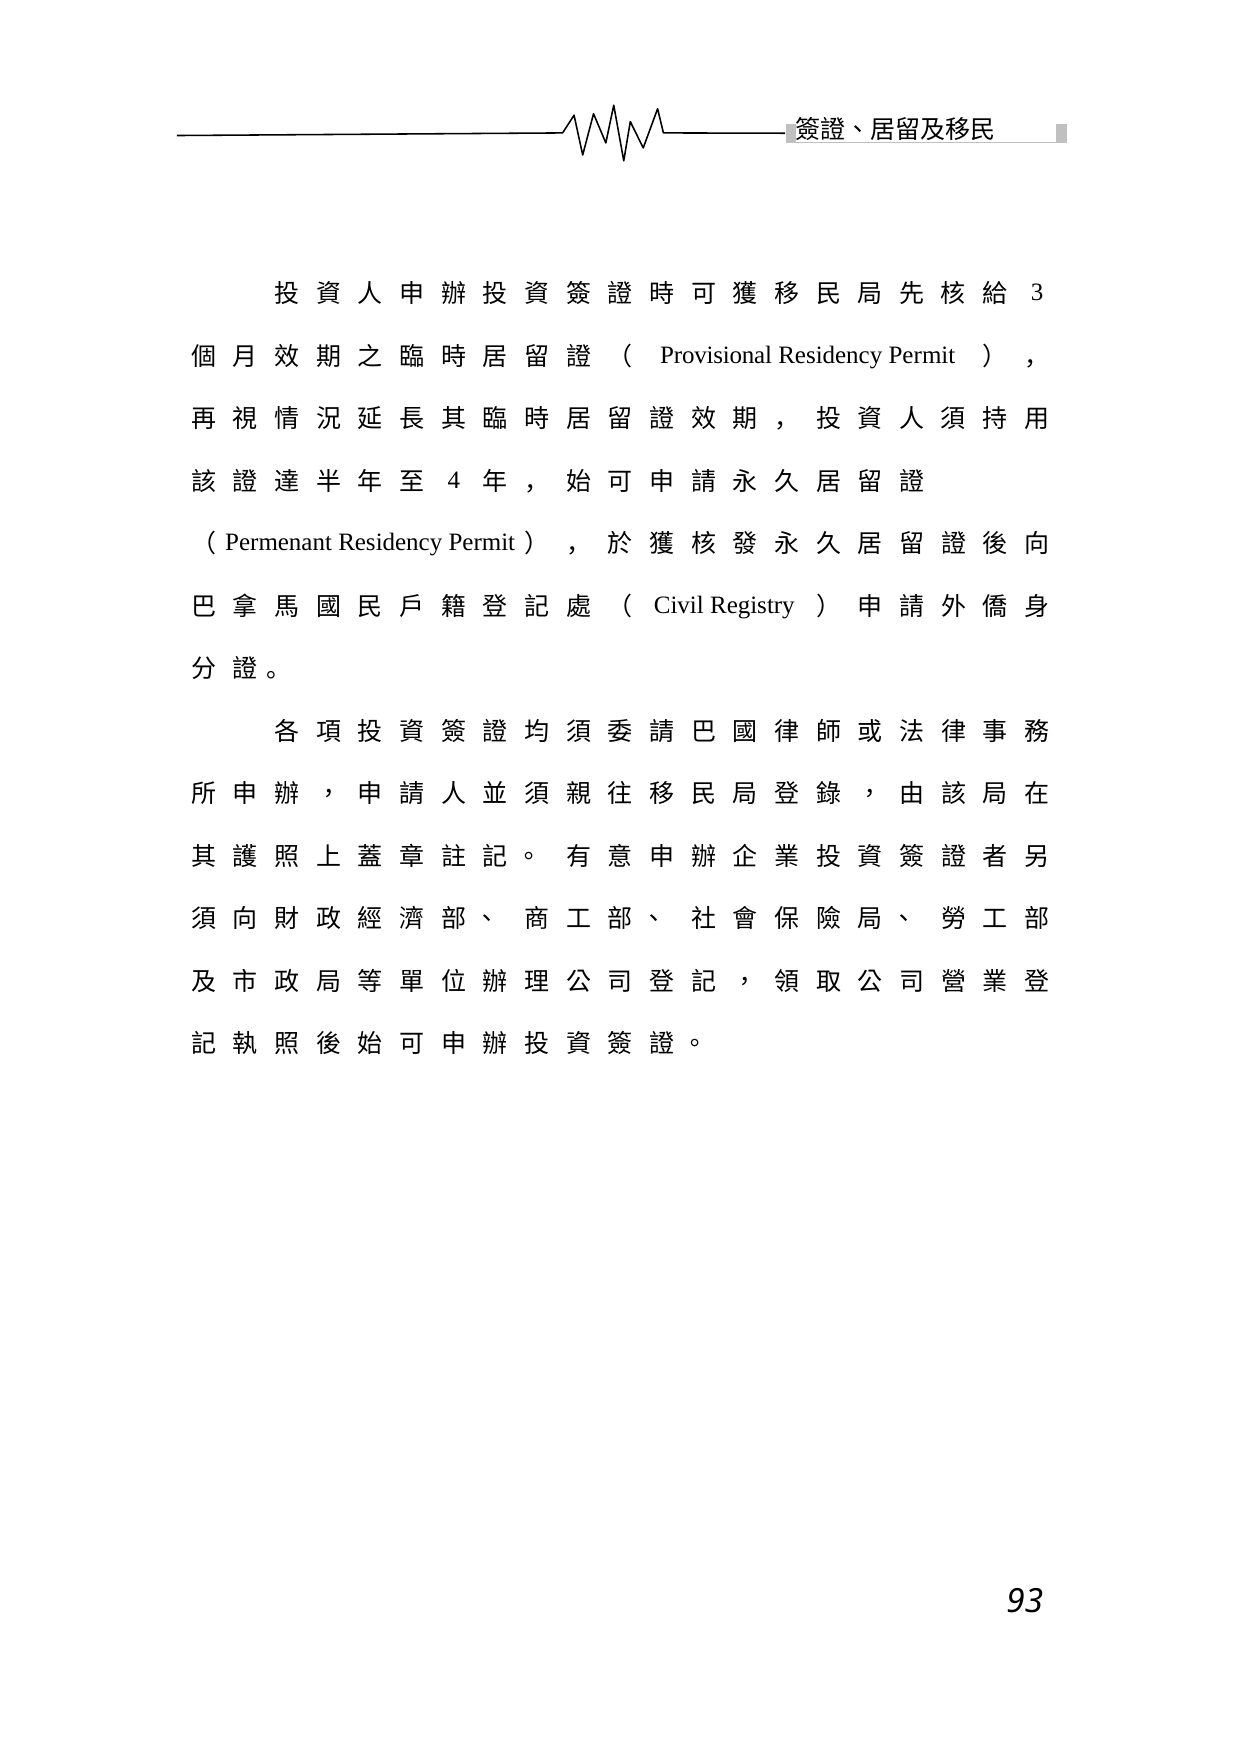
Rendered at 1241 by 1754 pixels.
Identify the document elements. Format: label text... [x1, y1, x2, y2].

text 各項投資簽證均須委請巴國律師或法律事務所申辦，申請人並須親往移民局登錄，由該局在其護照上蓋章註記。有意申辦企業投資簽證者另須向財政經濟部、商工部、社會保險局、勞工部及市政局等單位辦理公司登記，領取公司營業登記執照後始可申辦投資簽證。 [183, 688, 1058, 1063]
text 投資人申辦投資簽證時可獲移民局先核給3個月效期之臨時居留證（Provisional Residency Permit），再視情況延長其臨時居留證效期，投資人須持用該證達半年至4年，始可申請永久居留證（Permenant Residency Permit），於獲核發永久居留證後向巴拿馬國民戶籍登記處（Civil Registry）申請外僑身分證。 [183, 250, 1058, 688]
